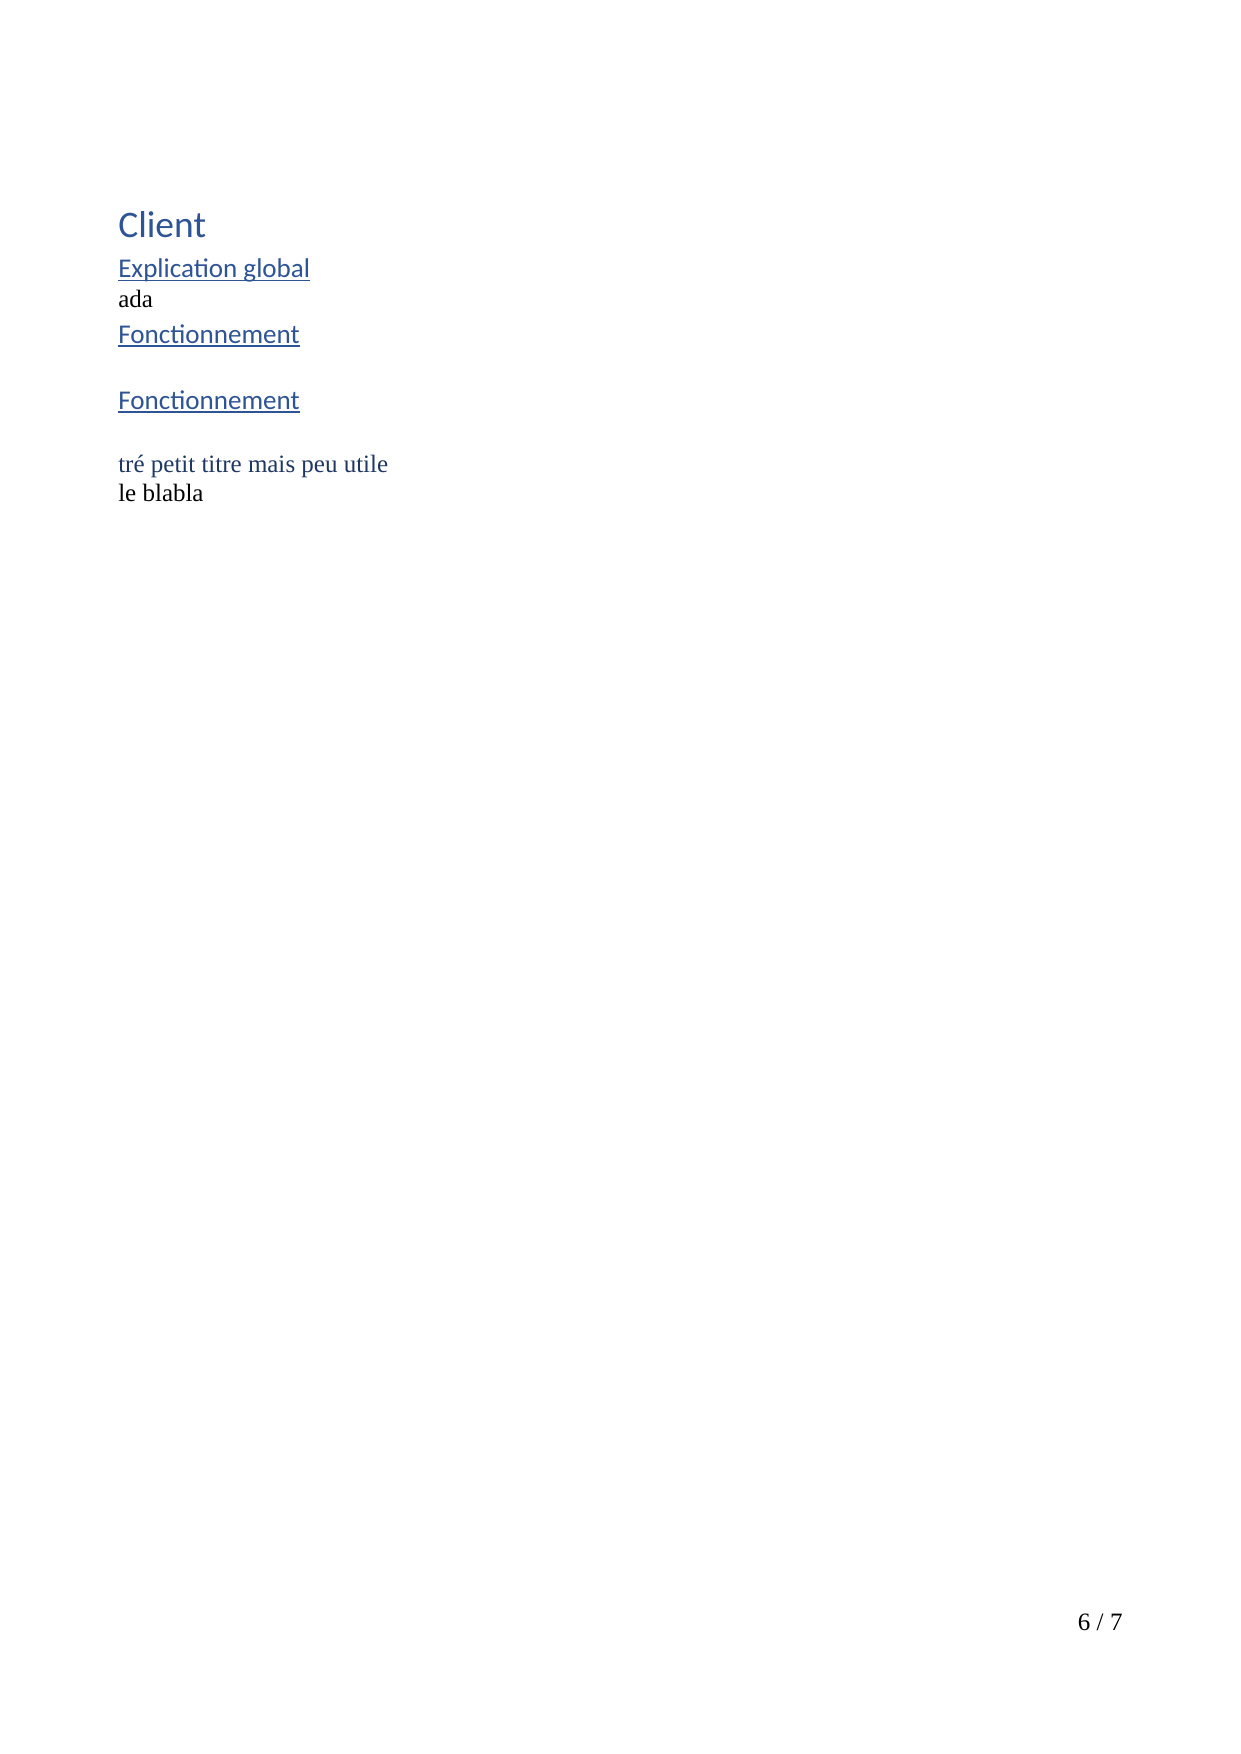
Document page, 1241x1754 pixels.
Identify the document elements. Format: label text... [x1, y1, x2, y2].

subtitle Explication global [118, 251, 1122, 284]
text le blabla [118, 478, 1122, 507]
text ada [118, 284, 1122, 313]
subtitle Fonctionnement [118, 383, 1122, 416]
subtitle tré petit titre mais peu utile [118, 449, 1122, 478]
subtitle Fonctionnement [118, 317, 1122, 350]
subtitle Client [118, 201, 1122, 247]
